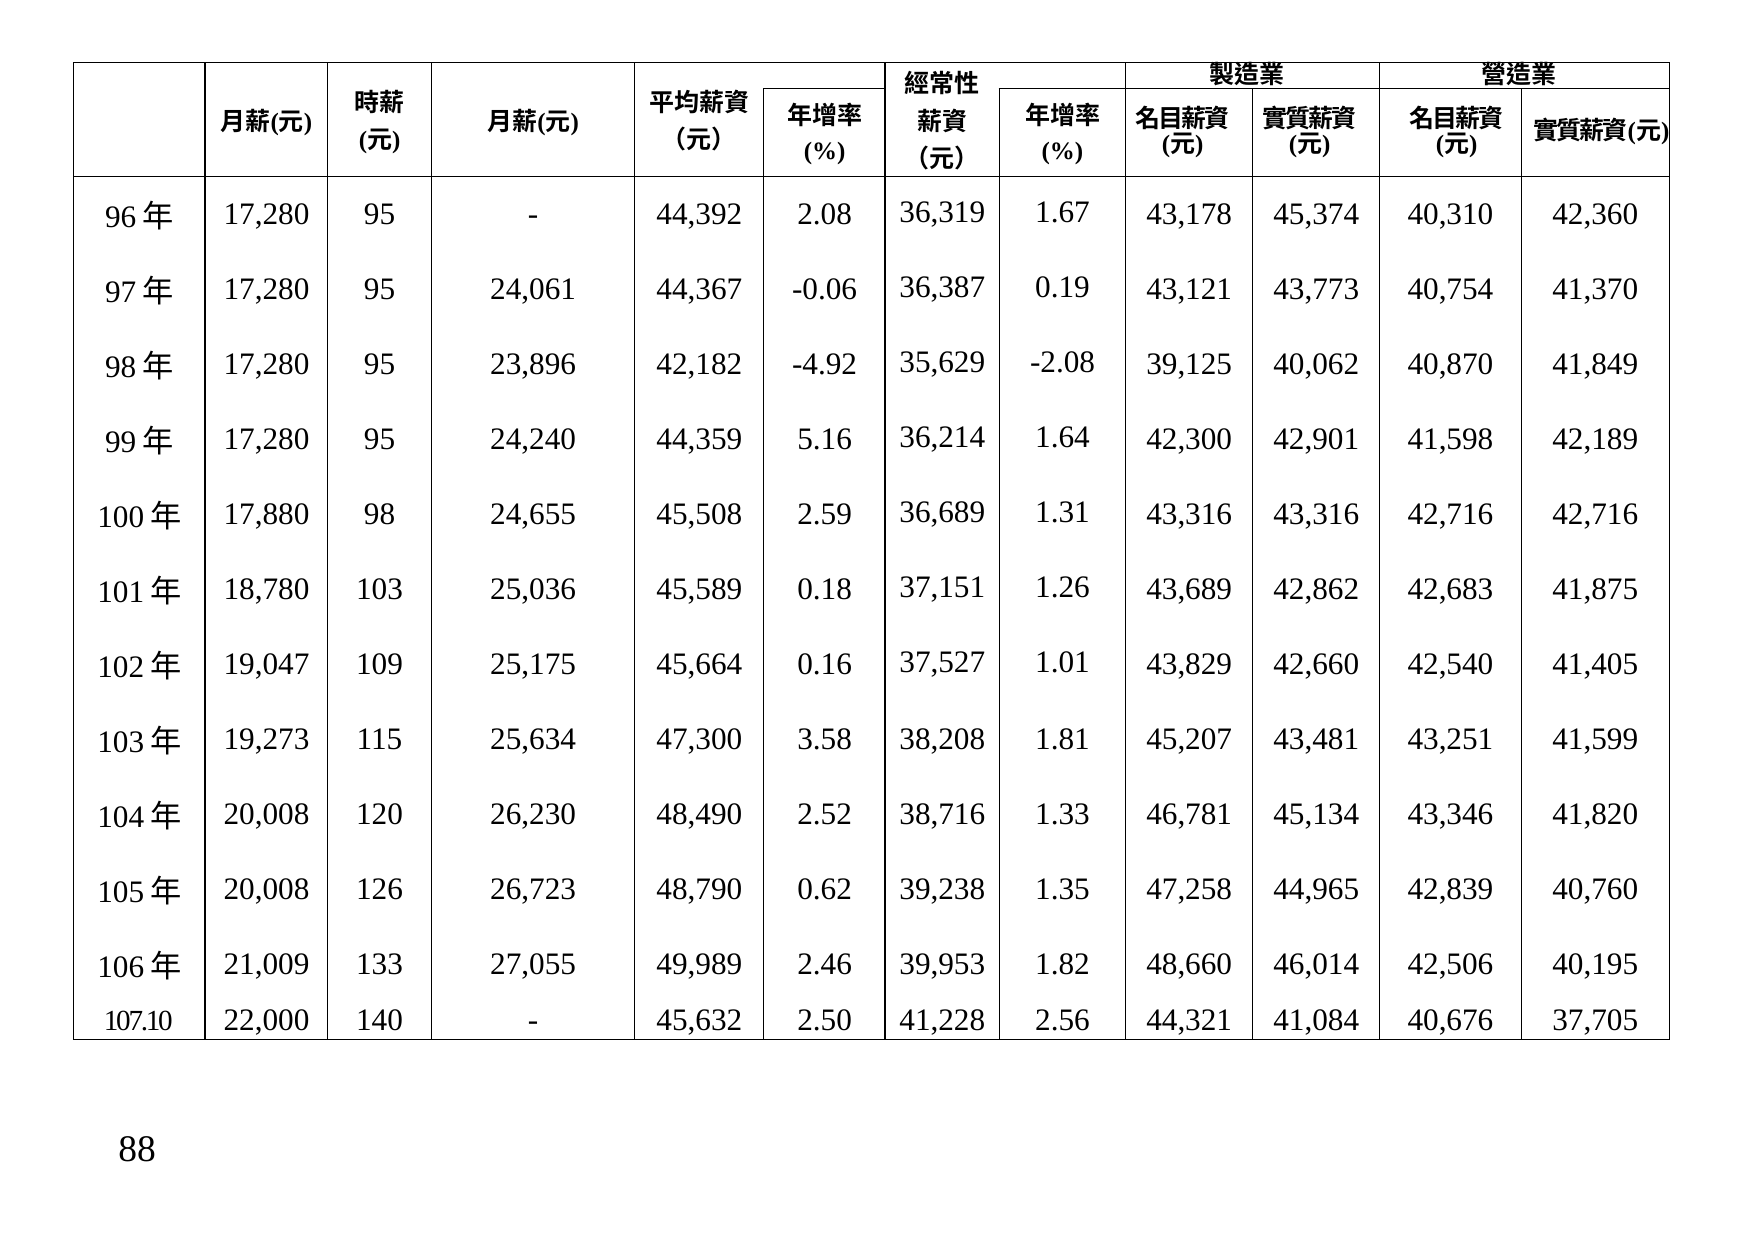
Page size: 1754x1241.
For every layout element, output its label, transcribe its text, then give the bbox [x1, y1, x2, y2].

table_cell 115 [328, 702, 431, 777]
table_cell 2.08 [764, 177, 884, 252]
table_cell 101年 [74, 552, 204, 627]
table_cell 44,965 [1253, 852, 1379, 927]
table_cell 95 [328, 402, 431, 477]
table_cell 103年 [74, 702, 204, 777]
table_cell 2.52 [764, 777, 884, 852]
table_cell 41,598 [1380, 402, 1521, 477]
table_cell 2.56 [1000, 1002, 1125, 1039]
table_cell 39,238 [886, 852, 999, 927]
table_cell 42,683 [1380, 552, 1521, 627]
table_cell 25,036 [432, 552, 634, 627]
table_cell 45,589 [635, 552, 763, 627]
table_cell 40,870 [1380, 327, 1521, 402]
table_header [74, 63, 204, 176]
table_cell 月薪(元) [206, 63, 327, 176]
table_cell 38,716 [886, 777, 999, 852]
table_cell 2.50 [764, 1002, 884, 1039]
table_cell 2.46 [764, 927, 884, 1002]
table_cell 42,716 [1522, 477, 1669, 552]
table_cell 26,230 [432, 777, 634, 852]
table_cell [999, 63, 1125, 88]
table_cell 37,151 [886, 552, 999, 627]
table_cell 36,319 [886, 177, 999, 252]
table_cell 0.16 [764, 627, 884, 702]
table_cell 40,676 [1380, 1002, 1521, 1039]
table_cell 95 [328, 327, 431, 402]
table_cell 35,629 [886, 327, 999, 402]
table_cell 1.82 [1000, 927, 1125, 1002]
table_cell 100年 [74, 477, 204, 552]
table_cell 41,084 [1253, 1002, 1379, 1039]
table_cell 43,178 [1126, 177, 1252, 252]
table_cell 45,664 [635, 627, 763, 702]
table_cell -0.06 [764, 252, 884, 327]
table_cell 20,008 [206, 852, 327, 927]
table_cell 98年 [74, 327, 204, 402]
table_cell - [432, 1002, 634, 1039]
table_cell 26,723 [432, 852, 634, 927]
table_cell 24,655 [432, 477, 634, 552]
table_cell 名目薪資(元) [1380, 89, 1521, 176]
table_cell 42,182 [635, 327, 763, 402]
table_cell 44,359 [635, 402, 763, 477]
table_cell 133 [328, 927, 431, 1002]
table_cell 49,989 [635, 927, 763, 1002]
table_cell 46,014 [1253, 927, 1379, 1002]
table_cell 41,820 [1522, 777, 1669, 852]
table_cell 36,689 [886, 477, 999, 552]
table_cell 37,705 [1522, 1002, 1669, 1039]
table_cell 106年 [74, 927, 204, 1002]
table_cell -4.92 [764, 327, 884, 402]
table_cell 27,055 [432, 927, 634, 1002]
table_cell 42,360 [1522, 177, 1669, 252]
table_cell 98 [328, 477, 431, 552]
table_cell 1.33 [1000, 777, 1125, 852]
table_cell 107.10 [74, 1002, 204, 1039]
table_cell 19,273 [206, 702, 327, 777]
table_cell 48,790 [635, 852, 763, 927]
table_cell 2.59 [764, 477, 884, 552]
table_cell 97年 [74, 252, 204, 327]
table_cell 40,062 [1253, 327, 1379, 402]
table_cell 36,214 [886, 402, 999, 477]
table_cell 95 [328, 177, 431, 252]
table_cell 44,367 [635, 252, 763, 327]
table_cell 24,240 [432, 402, 634, 477]
table_cell 42,901 [1253, 402, 1379, 477]
table_cell 1.01 [1000, 627, 1125, 702]
table_cell 43,346 [1380, 777, 1521, 852]
table_cell 39,125 [1126, 327, 1252, 402]
table_cell 47,258 [1126, 852, 1252, 927]
table_cell 43,689 [1126, 552, 1252, 627]
table_cell 43,773 [1253, 252, 1379, 327]
table_cell 23,896 [432, 327, 634, 402]
table_cell 36,387 [886, 252, 999, 327]
table_cell 營造業 [1380, 63, 1669, 88]
table_cell 44,321 [1126, 1002, 1252, 1039]
table_cell 40,195 [1522, 927, 1669, 1002]
table_cell 37,527 [886, 627, 999, 702]
table_cell 43,251 [1380, 702, 1521, 777]
table_cell 39,953 [886, 927, 999, 1002]
table_cell 19,047 [206, 627, 327, 702]
table_cell 45,632 [635, 1002, 763, 1039]
table_cell 年增率(%) [1000, 89, 1125, 176]
table_cell 44,392 [635, 177, 763, 252]
table_cell 45,508 [635, 477, 763, 552]
table_cell 99年 [74, 402, 204, 477]
table_cell 25,634 [432, 702, 634, 777]
table_cell 5.16 [764, 402, 884, 477]
table_cell 45,374 [1253, 177, 1379, 252]
table_cell 經常性薪資（元） [886, 63, 999, 176]
table_cell 41,849 [1522, 327, 1669, 402]
table_cell 42,839 [1380, 852, 1521, 927]
table_cell 0.62 [764, 852, 884, 927]
table_cell 1.35 [1000, 852, 1125, 927]
table_cell 17,880 [206, 477, 327, 552]
table_cell - [432, 177, 634, 252]
table_cell 42,506 [1380, 927, 1521, 1002]
table_cell 43,121 [1126, 252, 1252, 327]
table_cell 1.31 [1000, 477, 1125, 552]
table_cell 42,189 [1522, 402, 1669, 477]
table_cell 20,008 [206, 777, 327, 852]
table_cell 103 [328, 552, 431, 627]
table_cell 41,405 [1522, 627, 1669, 702]
table_cell 45,207 [1126, 702, 1252, 777]
table_cell 42,862 [1253, 552, 1379, 627]
table_cell 42,300 [1126, 402, 1252, 477]
table_cell 製造業 [1126, 63, 1379, 88]
table_cell 43,829 [1126, 627, 1252, 702]
table_cell 時薪(元) [328, 63, 431, 176]
table_cell 95 [328, 252, 431, 327]
table_cell 17,280 [206, 252, 327, 327]
table_cell 102年 [74, 627, 204, 702]
table_cell 40,310 [1380, 177, 1521, 252]
table_cell 41,599 [1522, 702, 1669, 777]
table_cell 24,061 [432, 252, 634, 327]
table_cell 41,875 [1522, 552, 1669, 627]
table_cell 96年 [74, 177, 204, 252]
table_cell 43,316 [1126, 477, 1252, 552]
table_cell 41,228 [886, 1002, 999, 1039]
table_cell 名目薪資(元) [1126, 89, 1252, 176]
table_cell 42,660 [1253, 627, 1379, 702]
table_cell 1.64 [1000, 402, 1125, 477]
table_cell 120 [328, 777, 431, 852]
table_cell 45,134 [1253, 777, 1379, 852]
table_cell 0.19 [1000, 252, 1125, 327]
table_cell 17,280 [206, 177, 327, 252]
table_cell 109 [328, 627, 431, 702]
table_cell 43,316 [1253, 477, 1379, 552]
table_cell 42,540 [1380, 627, 1521, 702]
table_cell 104年 [74, 777, 204, 852]
table_cell 25,175 [432, 627, 634, 702]
table_cell 1.26 [1000, 552, 1125, 627]
table_cell 105年 [74, 852, 204, 927]
table_cell 22,000 [206, 1002, 327, 1039]
table_cell 48,490 [635, 777, 763, 852]
table_cell 0.18 [764, 552, 884, 627]
table_cell 140 [328, 1002, 431, 1039]
table_cell 3.58 [764, 702, 884, 777]
table_cell 1.81 [1000, 702, 1125, 777]
table_cell 42,716 [1380, 477, 1521, 552]
table_cell 43,481 [1253, 702, 1379, 777]
table_cell 平均薪資（元） [635, 63, 764, 176]
table_cell 17,280 [206, 402, 327, 477]
table_cell -2.08 [1000, 327, 1125, 402]
table_cell 21,009 [206, 927, 327, 1002]
table_cell 年增率(%) [764, 89, 884, 176]
table_cell 47,300 [635, 702, 763, 777]
table_cell 18,780 [206, 552, 327, 627]
table_cell 實質薪資(元) [1253, 89, 1379, 176]
table_cell 126 [328, 852, 431, 927]
table_cell 實質薪資(元) [1522, 89, 1669, 176]
table_cell 月薪(元) [432, 63, 634, 176]
table_cell [764, 63, 884, 88]
table_cell 40,754 [1380, 252, 1521, 327]
table_cell 17,280 [206, 327, 327, 402]
table_cell 41,370 [1522, 252, 1669, 327]
table_cell 40,760 [1522, 852, 1669, 927]
table_cell 38,208 [886, 702, 999, 777]
table_cell 48,660 [1126, 927, 1252, 1002]
table_cell 1.67 [1000, 177, 1125, 252]
table_cell 46,781 [1126, 777, 1252, 852]
